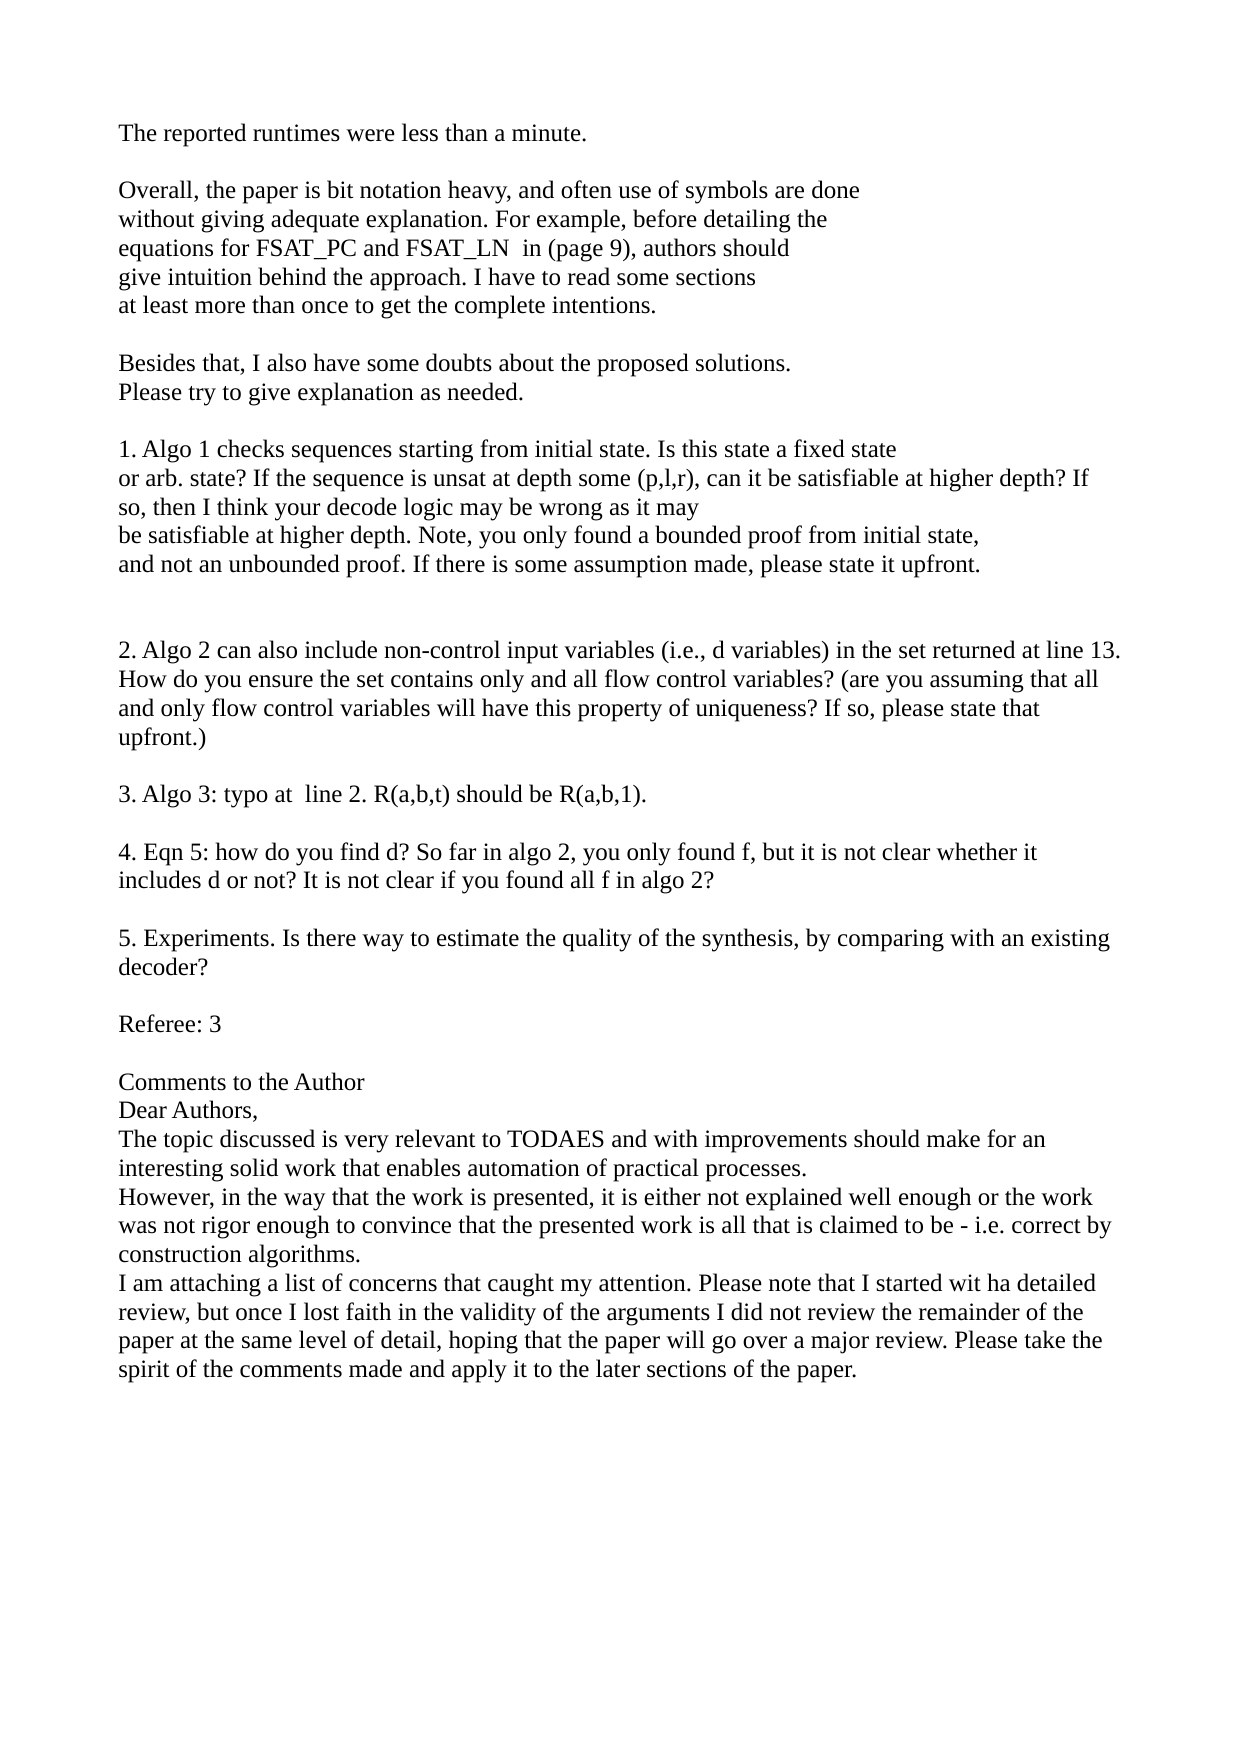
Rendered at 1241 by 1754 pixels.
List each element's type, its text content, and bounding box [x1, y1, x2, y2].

text Please try to give explanation as needed. [118, 377, 1122, 406]
text 3. Algo 3: typo at line 2. R(a,b,t) should be R(a,b,1). [118, 779, 1122, 808]
text without giving adequate explanation. For example, before detailing the [118, 204, 1122, 233]
text I am attaching a list of concerns that caught my attention. Please note that I started wit ha detailed review, but once I lost faith in the validity of the arguments I did not review the remainder of the paper at the same level of detail, hoping that the paper will go over a major review. Please take the spirit of the comments made and apply it to the later sections of the paper. [118, 1268, 1122, 1383]
text equations for FSAT_PC and FSAT_LN in (page 9), authors should [118, 233, 1122, 262]
text Dear Authors, [118, 1096, 1122, 1124]
text Comments to the Author [118, 1067, 1122, 1096]
text at least more than once to get the complete intentions. [118, 291, 1122, 319]
text Referee: 3 [118, 1009, 1122, 1038]
text and not an unbounded proof. If there is some assumption made, please state it upfront. [118, 549, 1122, 578]
text 5. Experiments. Is there way to estimate the quality of the synthesis, by comparing with an existing decoder? [118, 923, 1122, 981]
text give intuition behind the approach. I have to read some sections [118, 262, 1122, 291]
text 4. Eqn 5: how do you find d? So far in algo 2, you only found f, but it is not clear whether it includes d or not? It is not clear if you found all f in algo 2? [118, 837, 1122, 894]
text or arb. state? If the sequence is unsat at depth some (p,l,r), can it be satisfiable at higher depth? If so, then I think your decode logic may be wrong as it may [118, 463, 1122, 521]
text be satisfiable at higher depth. Note, you only found a bounded proof from initial state, [118, 521, 1122, 549]
text The reported runtimes were less than a minute. [118, 118, 1122, 147]
text However, in the way that the work is presented, it is either not explained well enough or the work was not rigor enough to convince that the presented work is all that is claimed to be - i.e. correct by construction algorithms. [118, 1182, 1122, 1268]
text 1. Algo 1 checks sequences starting from initial state. Is this state a fixed state [118, 434, 1122, 463]
text Overall, the paper is bit notation heavy, and often use of symbols are done [118, 176, 1122, 204]
text The topic discussed is very relevant to TODAES and with improvements should make for an interesting solid work that enables automation of practical processes. [118, 1124, 1122, 1182]
text 2. Algo 2 can also include non-control input variables (i.e., d variables) in the set returned at line 13. How do you ensure the set contains only and all flow control variables? (are you assuming that all and only flow control variables will have this property of uniqueness? If so, please state that upfront.) [118, 636, 1122, 751]
text Besides that, I also have some doubts about the proposed solutions. [118, 348, 1122, 377]
